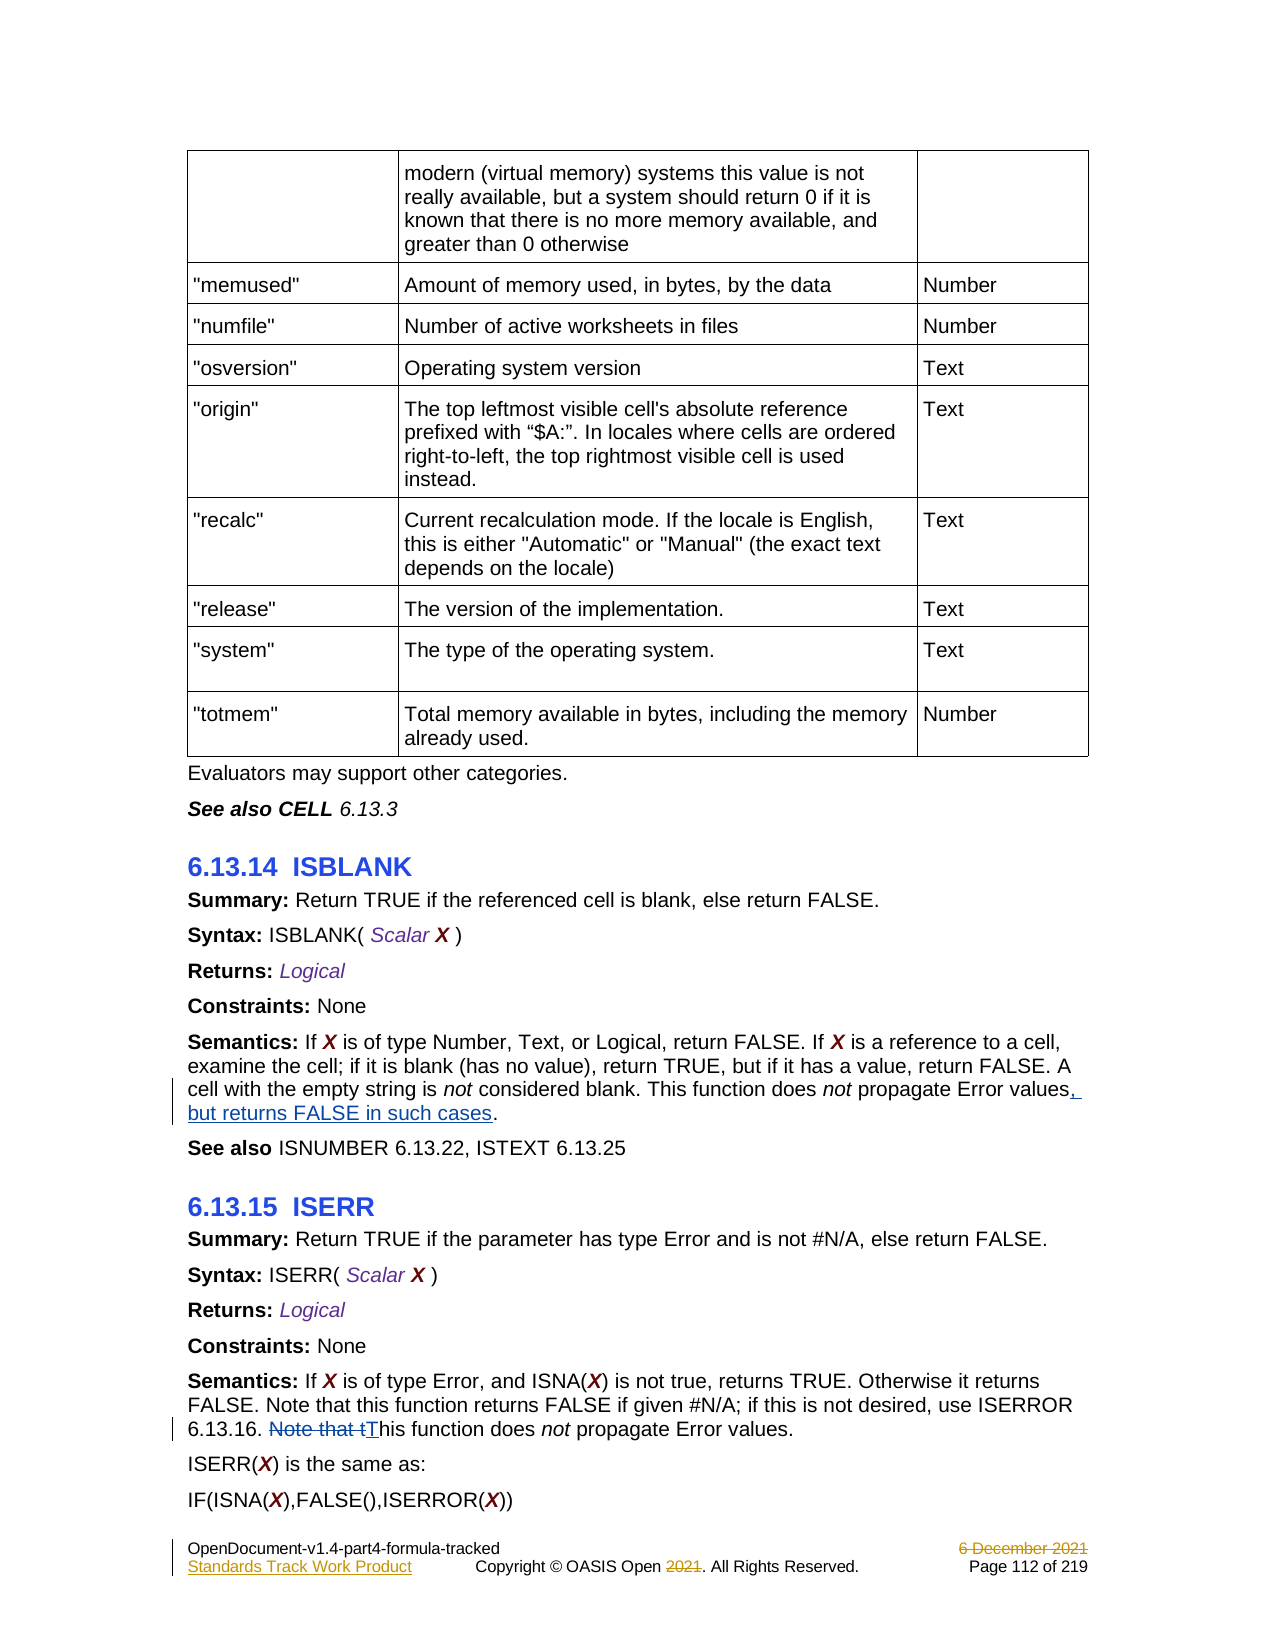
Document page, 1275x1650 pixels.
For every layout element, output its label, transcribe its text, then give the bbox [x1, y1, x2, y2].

table_cell modern (virtual memory) systems this value is not really available, but a system should return 0 if it is known that there is no more memory available, and greater than 0 otherwise [399, 151, 917, 262]
subtitle ISBLANK [187, 852, 1088, 882]
table_cell Number [918, 263, 1088, 303]
table_cell Text [918, 586, 1088, 626]
table_cell Text [918, 386, 1088, 497]
table_cell "totmem" [188, 692, 398, 756]
text Returns: Logical [187, 959, 1088, 983]
text Semantics: If X is of type Number, Text, or Logical, return FALSE. If X is a reference to a cell, examine the cell; if it is blank (has no value), return TRUE, but if it has a value, return FALSE. A cell with the empty string is not considered blank. This function does not propagate Error values, but returns FALSE in such cases. [187, 1031, 1088, 1125]
table_cell Amount of memory used, in bytes, by the data [399, 263, 917, 303]
table_cell Number [918, 692, 1088, 756]
table_cell Current recalculation mode. If the locale is English, this is either "Automatic" or "Manual" (the exact text depends on the locale) [399, 498, 917, 585]
table_cell "osversion" [188, 345, 398, 385]
table_cell "release" [188, 586, 398, 626]
table_cell [188, 151, 398, 262]
table_cell Number of active worksheets in files [399, 304, 917, 344]
table_cell Text [918, 345, 1088, 385]
table_cell "origin" [188, 386, 398, 497]
text Summary: Return TRUE if the parameter has type Error and is not #N/A, else return FALSE. [187, 1227, 1088, 1251]
table_cell Operating system version [399, 345, 917, 385]
text Syntax: ISERR( Scalar X ) [187, 1263, 1088, 1287]
table_cell The top leftmost visible cell's absolute reference prefixed with “$A:”. In locales where cells are ordered right-to-left, the top rightmost visible cell is used instead. [399, 386, 917, 497]
table_cell Total memory available in bytes, including the memory already used. [399, 692, 917, 756]
text ISERR(X) is the same as: [187, 1453, 1088, 1476]
table_cell [918, 151, 1088, 262]
text Returns: Logical [187, 1299, 1088, 1322]
table_cell "system" [188, 627, 398, 691]
table_cell "memused" [188, 263, 398, 303]
text Constraints: None [187, 1334, 1088, 1358]
table_cell Text [918, 498, 1088, 585]
table_cell The version of the implementation. [399, 586, 917, 626]
table_cell "recalc" [188, 498, 398, 585]
text IF(ISNA(X),FALSE(),ISERROR(X)) [187, 1488, 1088, 1512]
text Evaluators may support other categories. [187, 762, 1088, 785]
table_cell The type of the operating system. [399, 627, 917, 691]
text Constraints: None [187, 995, 1088, 1018]
text Syntax: ISBLANK( Scalar X ) [187, 924, 1088, 947]
table_cell "numfile" [188, 304, 398, 344]
text See also CELL 6.13.3 [187, 797, 1088, 821]
subtitle ISERR [187, 1191, 1088, 1221]
text Summary: Return TRUE if the referenced cell is blank, else return FALSE. [187, 888, 1088, 912]
table_cell Text [918, 627, 1088, 691]
text See also ISNUMBER 6.13.22, ISTEXT 6.13.25 [187, 1137, 1088, 1160]
table_cell Number [918, 304, 1088, 344]
text Semantics: If X is of type Error, and ISNA(X) is not true, returns TRUE. Otherwise it returns FALSE. Note that this function returns FALSE if given #N/A; if this is not desired, use ISERROR 6.13.16. This function does not propagate Error values. [187, 1370, 1088, 1441]
